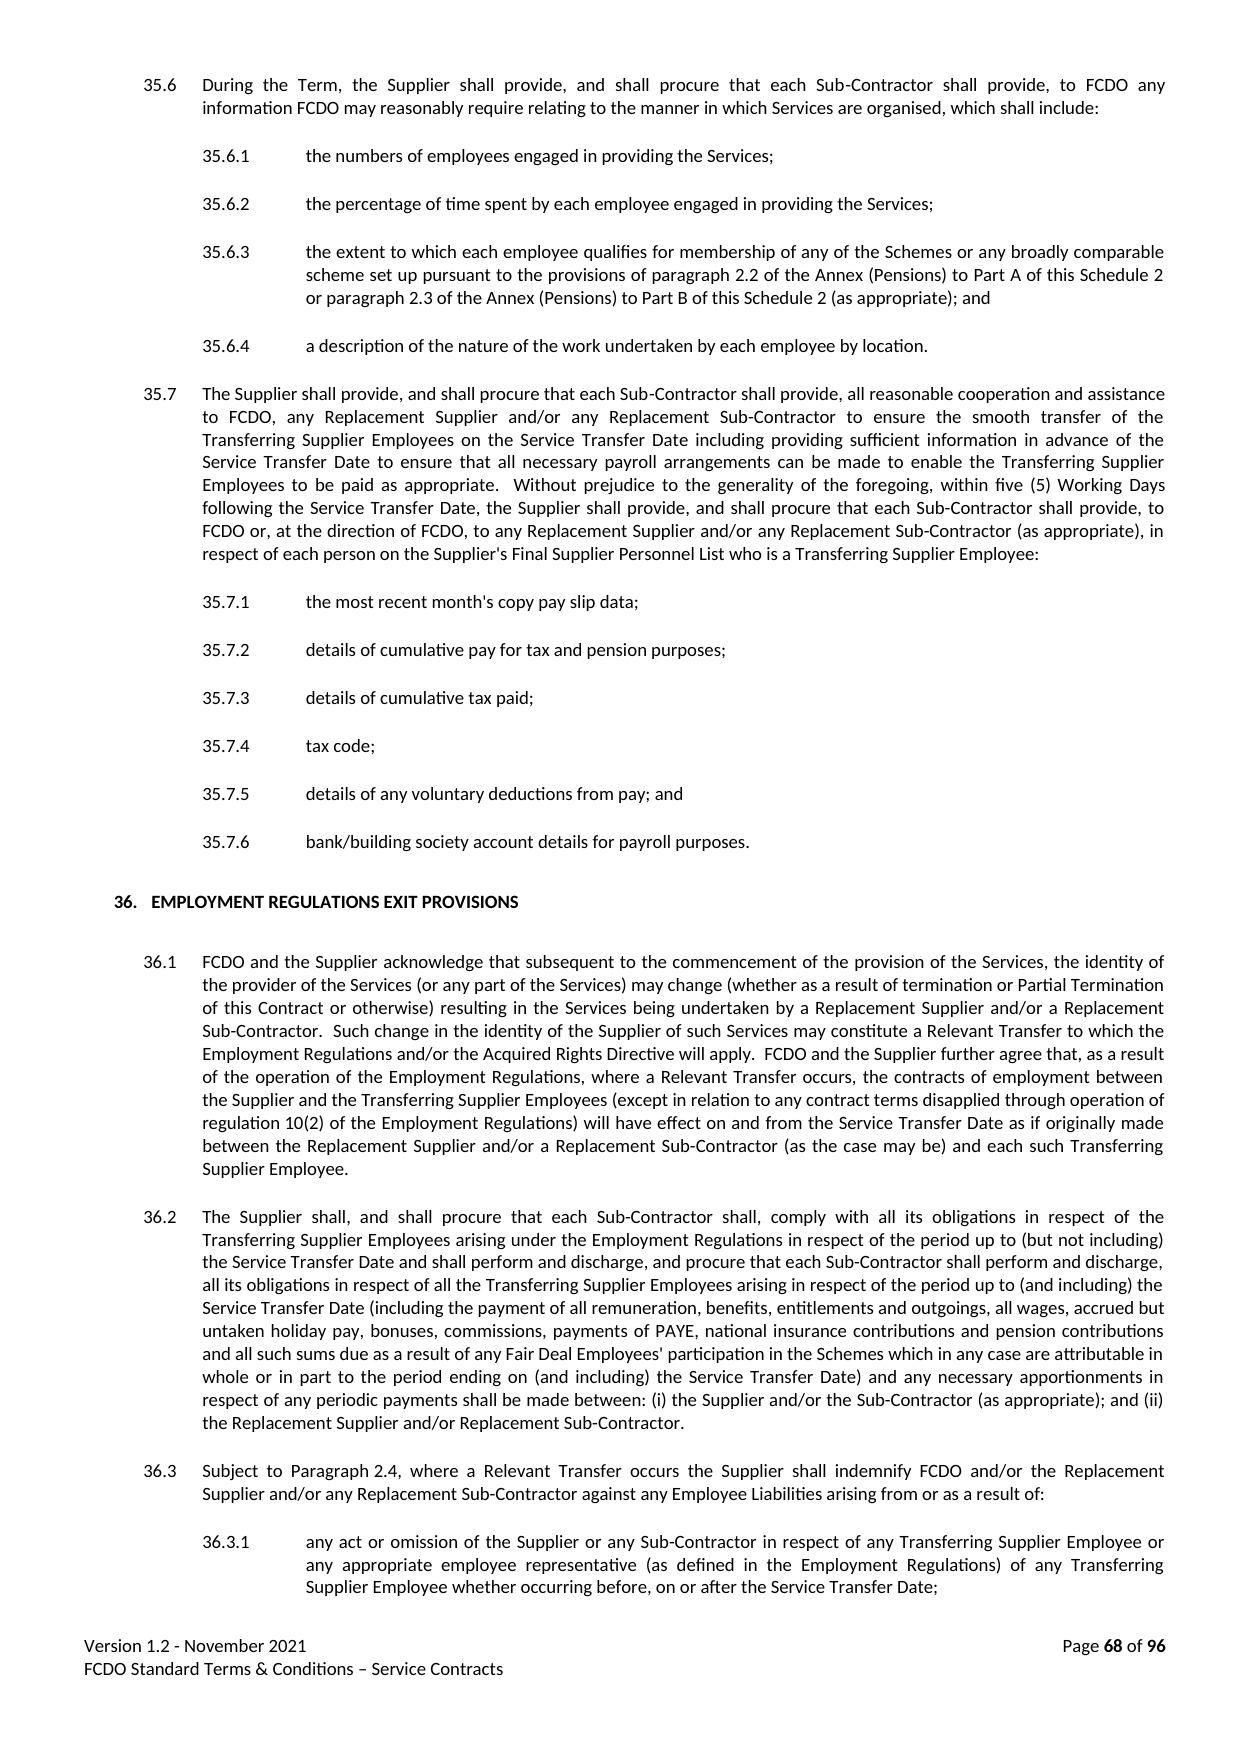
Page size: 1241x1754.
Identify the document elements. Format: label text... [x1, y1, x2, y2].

list The Supplier shall, and shall procure that each Sub-Contractor shall, comply with all its obligations in respect of the Transferring Supplier Employees arising under the Employment Regulations in respect of the period up to (but not including) the Service Transfer Date and shall perform and discharge, and procure that each Sub-Contractor shall perform and discharge, all its obligations in respect of all the Transferring Supplier Employees arising in respect of the period up to (and including) the Service Transfer Date (including the payment of all remuneration, benefits, entitlements and outgoings, all wages, accrued but untaken holiday pay, bonuses, commissions, payments of PAYE, national insurance contributions and pension contributions and all such sums due as a result of any Fair Deal Employees' participation in the Schemes which in any case are attributable in whole or in part to the period ending on (and including) the Service Transfer Date) and any necessary apportionments in respect of any periodic payments shall be made between: (i) the Supplier and/or the Sub-Contractor (as appropriate); and (ii) the Replacement Supplier and/or Replacement Sub-Contractor. [143, 1205, 1166, 1434]
list Subject to Paragraph 2.4, where a Relevant Transfer occurs the Supplier shall indemnify FCDO and/or the Replacement Supplier and/or any Replacement Sub-Contractor against any Employee Liabilities arising from or as a result of: [143, 1459, 1166, 1505]
list the extent to which each employee qualifies for membership of any of the Schemes or any broadly comparable scheme set up pursuant to the provisions of paragraph 2.2 of the Annex (Pensions) to Part A of this Schedule 2 or paragraph 2.3 of the Annex (Pensions) to Part B of this Schedule 2 (as appropriate); and [202, 240, 1166, 309]
list bank/building society account details for payroll purposes. [202, 830, 1166, 853]
list a description of the nature of the work undertaken by each employee by location. [202, 334, 1166, 357]
list FCDO and the Supplier acknowledge that subsequent to the commencement of the provision of the Services, the identity of the provider of the Services (or any part of the Services) may change (whether as a result of termination or Partial Termination of this Contract or otherwise) resulting in the Services being undertaken by a Replacement Supplier and/or a Replacement Sub-Contractor. Such change in the identity of the Supplier of such Services may constitute a Relevant Transfer to which the Employment Regulations and/or the Acquired Rights Directive will apply. FCDO and the Supplier further agree that, as a result of the operation of the Employment Regulations, where a Relevant Transfer occurs, the contracts of employment between the Supplier and the Transferring Supplier Employees (except in relation to any contract terms disapplied through operation of regulation 10(2) of the Employment Regulations) will have effect on and from the Service Transfer Date as if originally made between the Replacement Supplier and/or a Replacement Sub-Contractor (as the case may be) and each such Transferring Supplier Employee. [143, 951, 1166, 1180]
subtitle EMPLOYMENT REGULATIONS EXIT PROVISIONS [113, 890, 1166, 913]
list the percentage of time spent by each employee engaged in providing the Services; [202, 192, 1166, 215]
list any act or omission of the Supplier or any Sub-Contractor in respect of any Transferring Supplier Employee or any appropriate employee representative (as defined in the Employment Regulations) of any Transferring Supplier Employee whether occurring before, on or after the Service Transfer Date; [202, 1530, 1166, 1598]
list the numbers of employees engaged in providing the Services; [202, 144, 1166, 167]
list details of cumulative tax paid; [202, 686, 1166, 709]
list tax code; [202, 734, 1166, 757]
list details of any voluntary deductions from pay; and [202, 782, 1166, 805]
list The Supplier shall provide, and shall procure that each Sub‑Contractor shall provide, all reasonable cooperation and assistance to FCDO, any Replacement Supplier and/or any Replacement Sub-Contractor to ensure the smooth transfer of the Transferring Supplier Employees on the Service Transfer Date including providing sufficient information in advance of the Service Transfer Date to ensure that all necessary payroll arrangements can be made to enable the Transferring Supplier Employees to be paid as appropriate. Without prejudice to the generality of the foregoing, within five (5) Working Days following the Service Transfer Date, the Supplier shall provide, and shall procure that each Sub-Contractor shall provide, to FCDO or, at the direction of FCDO, to any Replacement Supplier and/or any Replacement Sub-Contractor (as appropriate), in respect of each person on the Supplier's Final Supplier Personnel List who is a Transferring Supplier Employee: [143, 382, 1166, 565]
list the most recent month's copy pay slip data; [202, 590, 1166, 613]
list During the Term, the Supplier shall provide, and shall procure that each Sub‑Contractor shall provide, to FCDO any information FCDO may reasonably require relating to the manner in which Services are organised, which shall include: [143, 73, 1166, 119]
list details of cumulative pay for tax and pension purposes; [202, 638, 1166, 661]
